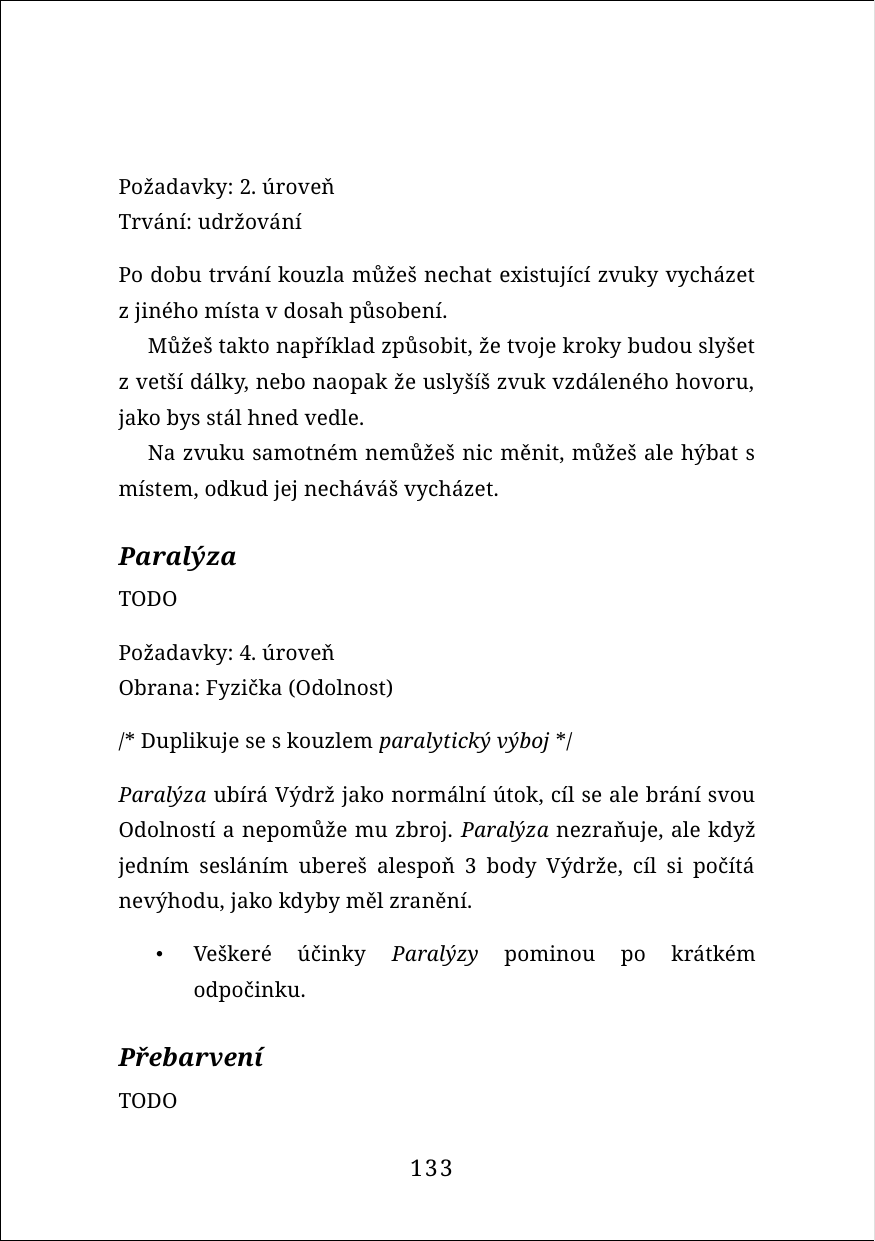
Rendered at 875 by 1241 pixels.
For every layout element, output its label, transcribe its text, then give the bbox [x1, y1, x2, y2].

text Paralýza ubírá Výdrž jako normální útok, cíl se ale brání svou Odolností a nepomůže mu zbroj. Paralýza nezraňuje, ale když jedním sesláním ubereš alespoň 3 body Výdrže, cíl si počítá nevýhodu, jako kdyby měl zranění. [118, 780, 756, 915]
text Požadavky: 2. úroveň Trvání: udržování [118, 172, 756, 236]
text Po dobu trvání kouzla můžeš nechat existující zvuky vycházet z jiného místa v dosah působení. Můžeš takto například způsobit, že tvoje kroky budou slyšet z vetší dálky, nebo naopak že uslyšíš zvuk vzdáleného hovoru, jako bys stál hned vedle. Na zvuku samotném nemůžeš nic měnit, můžeš ale hýbat s místem, odkud jej necháváš vycházet. [118, 261, 756, 502]
text TODO [118, 1086, 756, 1114]
text /* Duplikuje se s kouzlem paralytický výboj */ [118, 726, 756, 755]
subtitle Přebarvení [118, 1040, 756, 1074]
text Požadavky: 4. úroveň Obrana: Fyzička (Odolnost) [118, 638, 756, 702]
text TODO [118, 584, 756, 613]
list Veškeré účinky Paralýzy pominou po krátkém odpočinku. [156, 939, 756, 1003]
subtitle Paralýza [118, 539, 756, 573]
